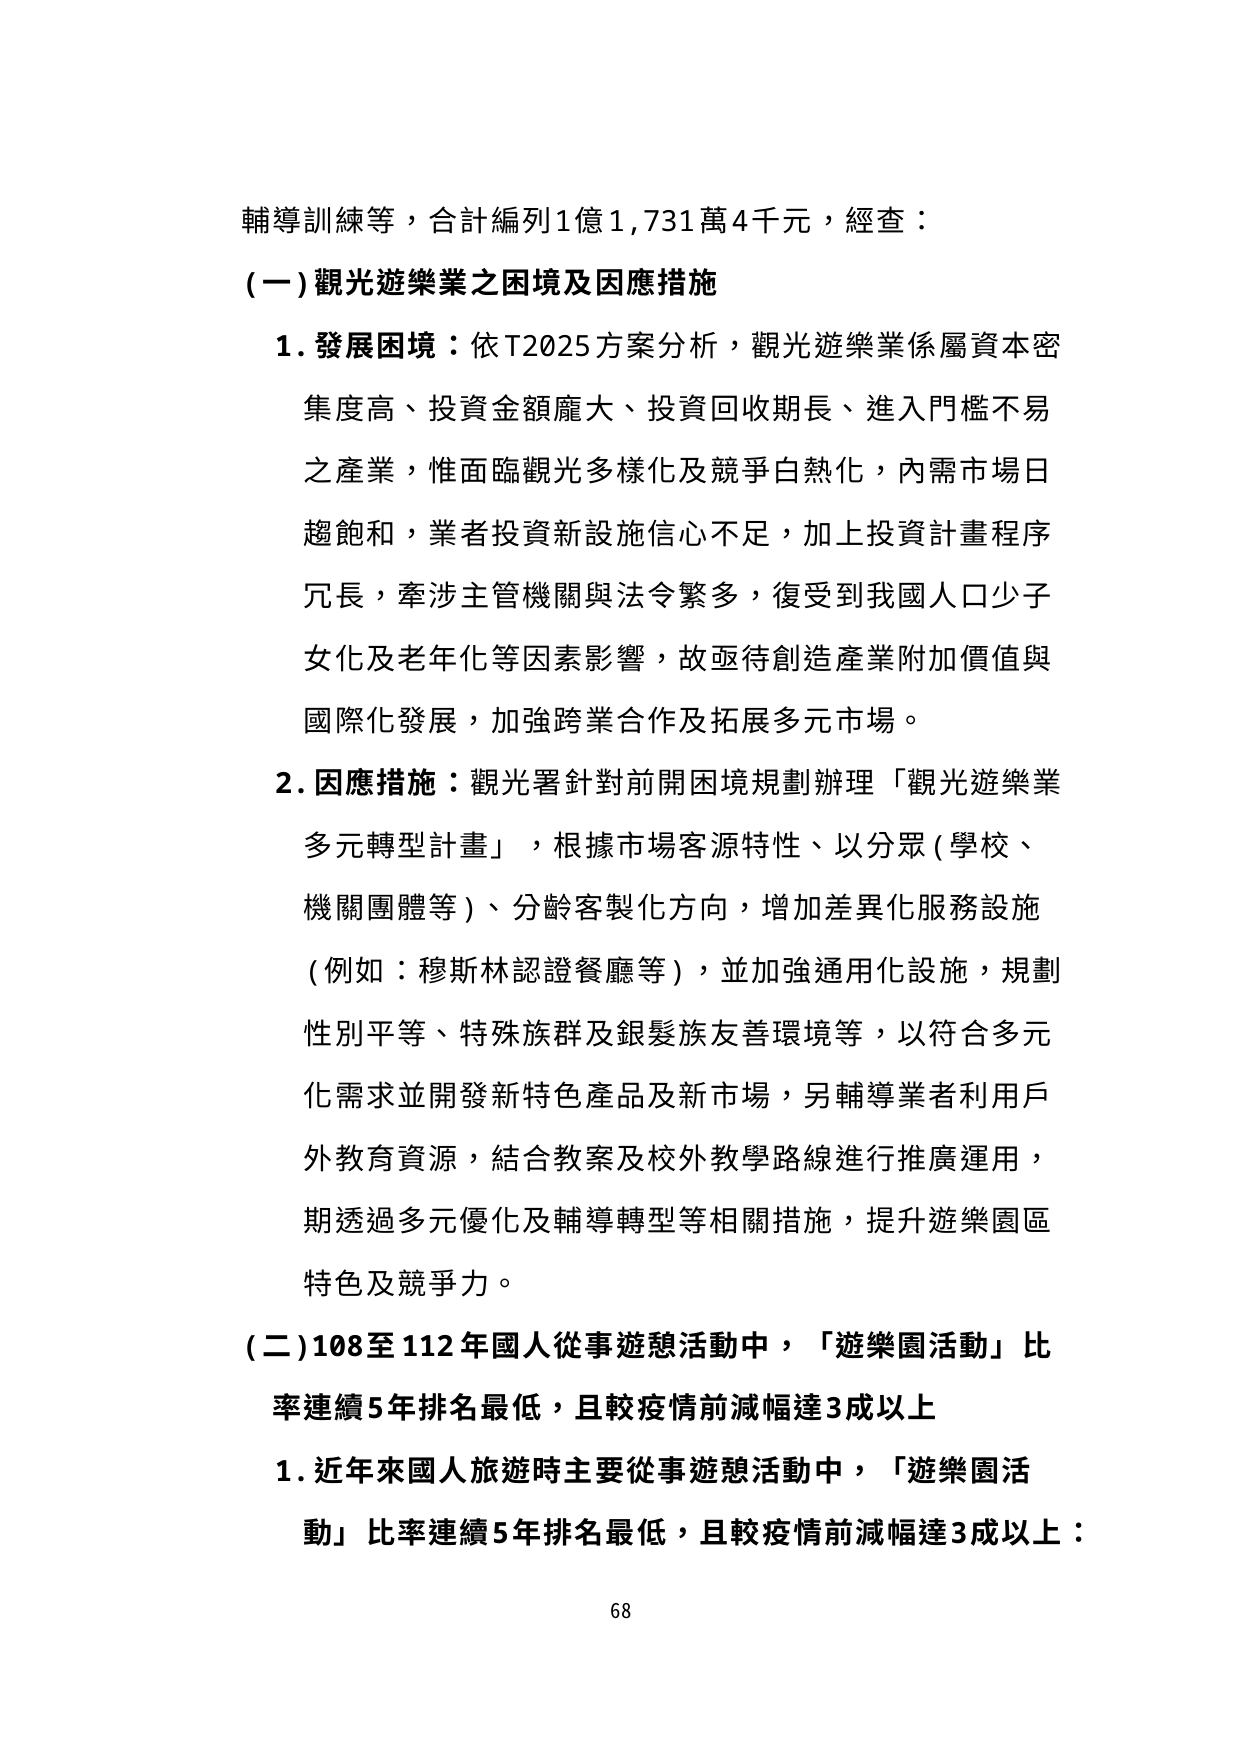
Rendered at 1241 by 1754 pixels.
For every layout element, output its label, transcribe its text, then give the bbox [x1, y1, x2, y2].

text (一)觀光遊樂業之困境及因應措施 [236, 240, 1063, 302]
text 1.近年來國人旅遊時主要從事遊憩活動中，「遊樂園活動」比率連續5年排名最低，且較疫情前減幅達3成以上： [266, 1427, 1063, 1552]
text 2.因應措施：觀光署針對前開困境規劃辦理「觀光遊樂業多元轉型計畫」，根據市場客源特性、以分眾(學校、機關團體等)、分齡客製化方向，增加差異化服務設施(例如：穆斯林認證餐廳等)，並加強通用化設施，規劃性別平等、特殊族群及銀髮族友善環境等，以符合多元化需求並開發新特色產品及新市場，另輔導業者利用戶外教育資源，結合教案及校外教學路線進行推廣運用，期透過多元優化及輔導轉型等相關措施，提升遊樂園區特色及競爭力。 [266, 740, 1063, 1302]
text (二)108至112年國人從事遊憩活動中，「遊樂園活動」比率連續5年排名最低，且較疫情前減幅達3成以上 [236, 1302, 1063, 1427]
text 輔導訓練等，合計編列1億1,731萬4千元，經查： [236, 177, 1063, 240]
text 1.發展困境：依T2025方案分析，觀光遊樂業係屬資本密集度高、投資金額龐大、投資回收期長、進入門檻不易之產業，惟面臨觀光多樣化及競爭白熱化，內需市場日趨飽和，業者投資新設施信心不足，加上投資計畫程序冗長，牽涉主管機關與法令繁多，復受到我國人口少子女化及老年化等因素影響，故亟待創造產業附加價值與國際化發展，加強跨業合作及拓展多元市場。 [266, 302, 1063, 740]
